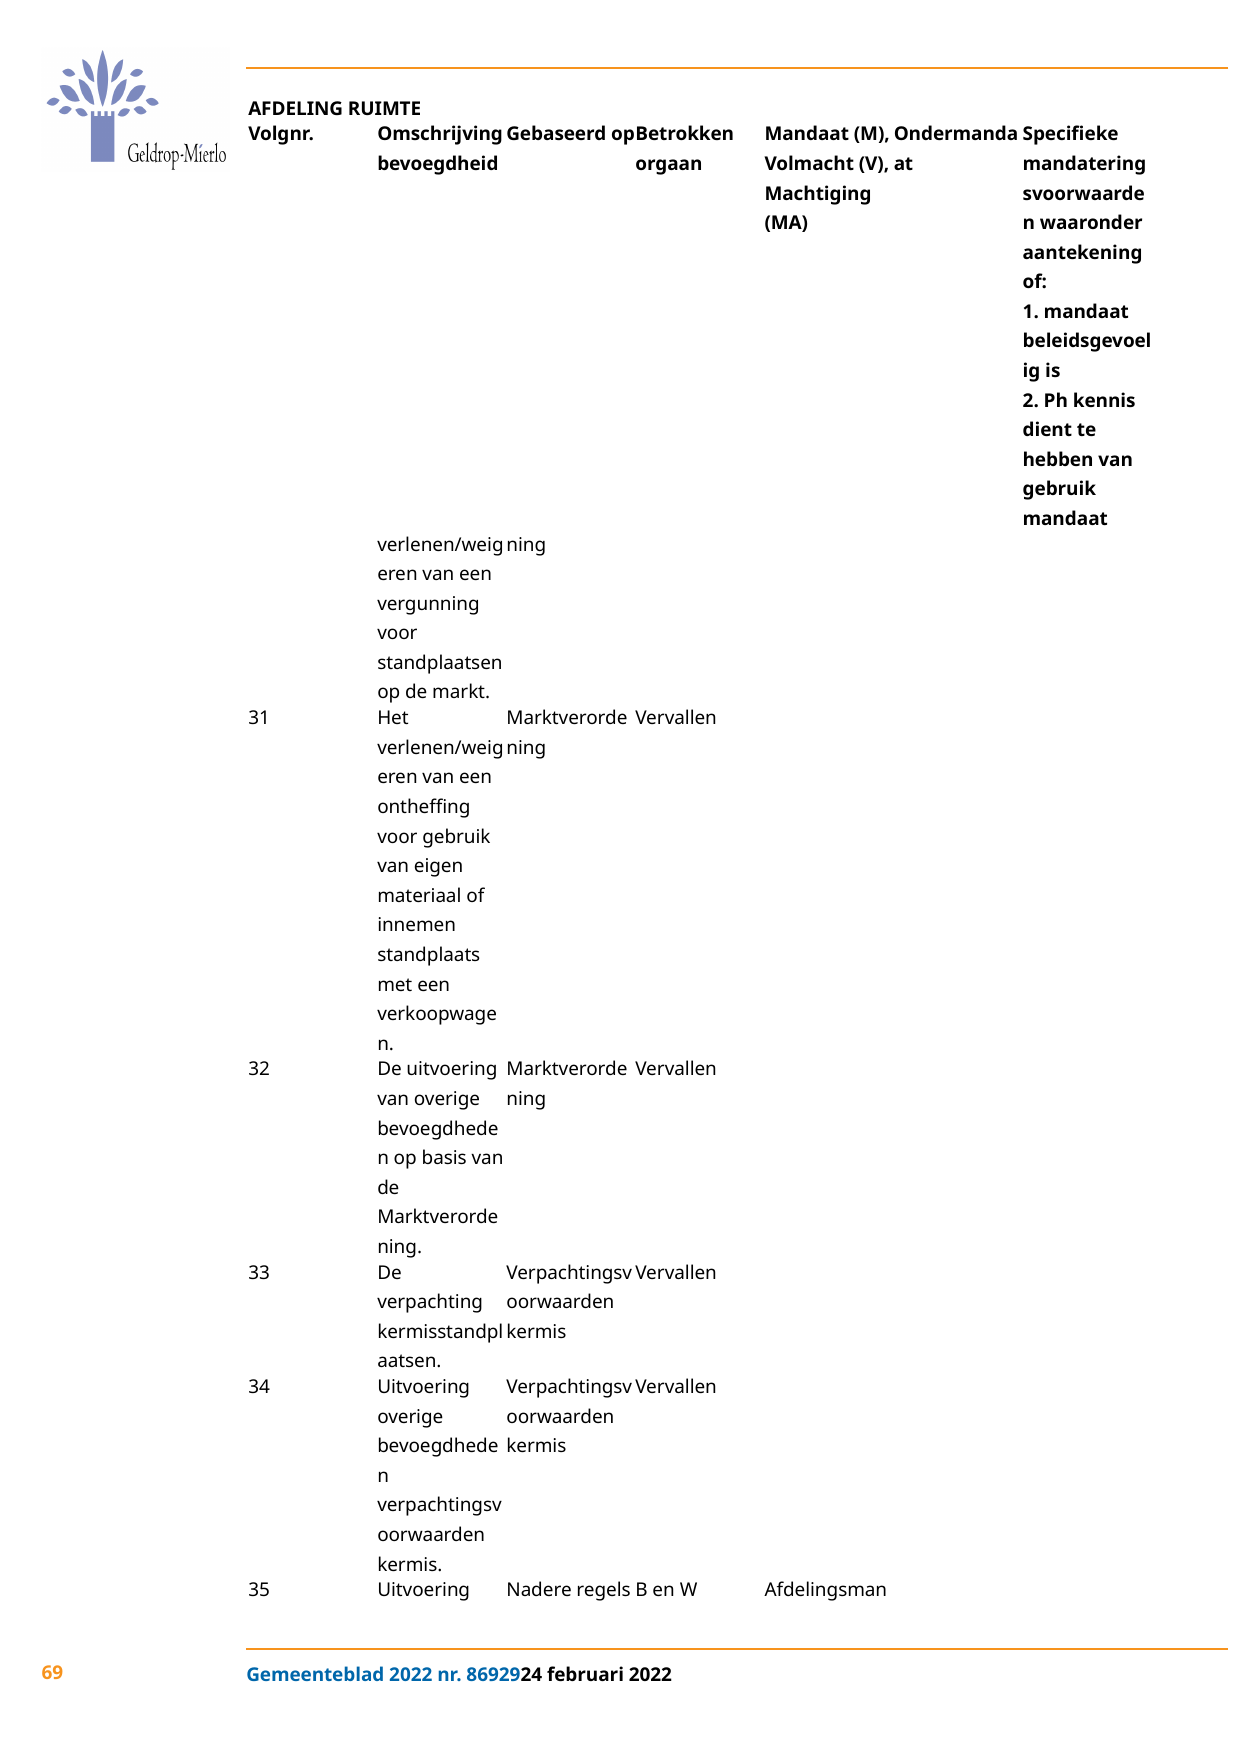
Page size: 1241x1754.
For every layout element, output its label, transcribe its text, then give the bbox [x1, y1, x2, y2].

table_cell [764, 705, 893, 1056]
table_cell [1023, 1056, 1152, 1259]
table_cell [894, 1056, 1022, 1259]
table_cell Gebaseerd op [506, 121, 635, 531]
table_cell Specifieke mandateringsvoorwaarden waaronder aantekening of: 1. mandaat beleidsgevoelig is 2. Ph kennis dient te hebben van gebruik mandaat [1023, 121, 1152, 531]
table_cell [764, 1056, 893, 1259]
table_cell [764, 531, 893, 704]
table_cell Omschrijving bevoegdheid [377, 121, 506, 531]
table_header AFDELING RUIMTE [248, 95, 1152, 121]
table_cell [894, 1259, 1022, 1373]
table_cell [248, 531, 377, 704]
picture [41, 47, 231, 172]
table_cell [1023, 705, 1152, 1056]
table_cell Ondermandaat [894, 121, 1022, 531]
table_cell Uitvoering [377, 1577, 506, 1602]
table_cell Volgnr. [248, 121, 377, 531]
table_cell 34 [248, 1373, 377, 1577]
table_cell Vervallen [635, 1373, 764, 1577]
table_cell [1023, 1373, 1152, 1577]
table_cell De uitvoering van overige bevoegdheden op basis van de Marktverordening. [377, 1056, 506, 1259]
table_cell Betrokken orgaan [635, 121, 764, 531]
table_cell Mandaat (M), Volmacht (V), Machtiging (MA) [764, 121, 893, 531]
table_cell Nadere regels [506, 1577, 635, 1602]
table_cell [894, 705, 1022, 1056]
table_cell Verpachtingsvoorwaarden kermis [506, 1259, 635, 1373]
table_cell [635, 531, 764, 704]
table_cell 35 [248, 1577, 377, 1602]
table_cell [1023, 1259, 1152, 1373]
table_cell Marktverordening [506, 1056, 635, 1259]
table_cell [894, 1577, 1022, 1602]
table_cell Marktverordening [506, 705, 635, 1056]
table_cell [894, 531, 1022, 704]
table_cell B en W [635, 1577, 764, 1602]
table_cell Het verlenen/weigeren van een ontheffing voor gebruik van eigen materiaal of innemen standplaats met een verkoopwagen. [377, 705, 506, 1056]
table_cell ning [506, 531, 635, 704]
table_cell Vervallen [635, 1259, 764, 1373]
table_cell Verpachtingsvoorwaarden kermis [506, 1373, 635, 1577]
table_cell 32 [248, 1056, 377, 1259]
table_cell De verpachting kermisstandplaatsen. [377, 1259, 506, 1373]
table_cell verlenen/weigeren van een vergunning voor standplaatsen op de markt. [377, 531, 506, 704]
table_cell Vervallen [635, 1056, 764, 1259]
table_cell [1023, 1577, 1152, 1602]
table_cell Uitvoering overige bevoegdheden verpachtingsvoorwaarden kermis. [377, 1373, 506, 1577]
table_cell 33 [248, 1259, 377, 1373]
table_cell [764, 1259, 893, 1373]
table_cell [894, 1373, 1022, 1577]
table_cell 31 [248, 705, 377, 1056]
table_cell Vervallen [635, 705, 764, 1056]
table_cell Afdelingsman [764, 1577, 893, 1602]
table_cell [764, 1373, 893, 1577]
table_cell [1023, 531, 1152, 704]
